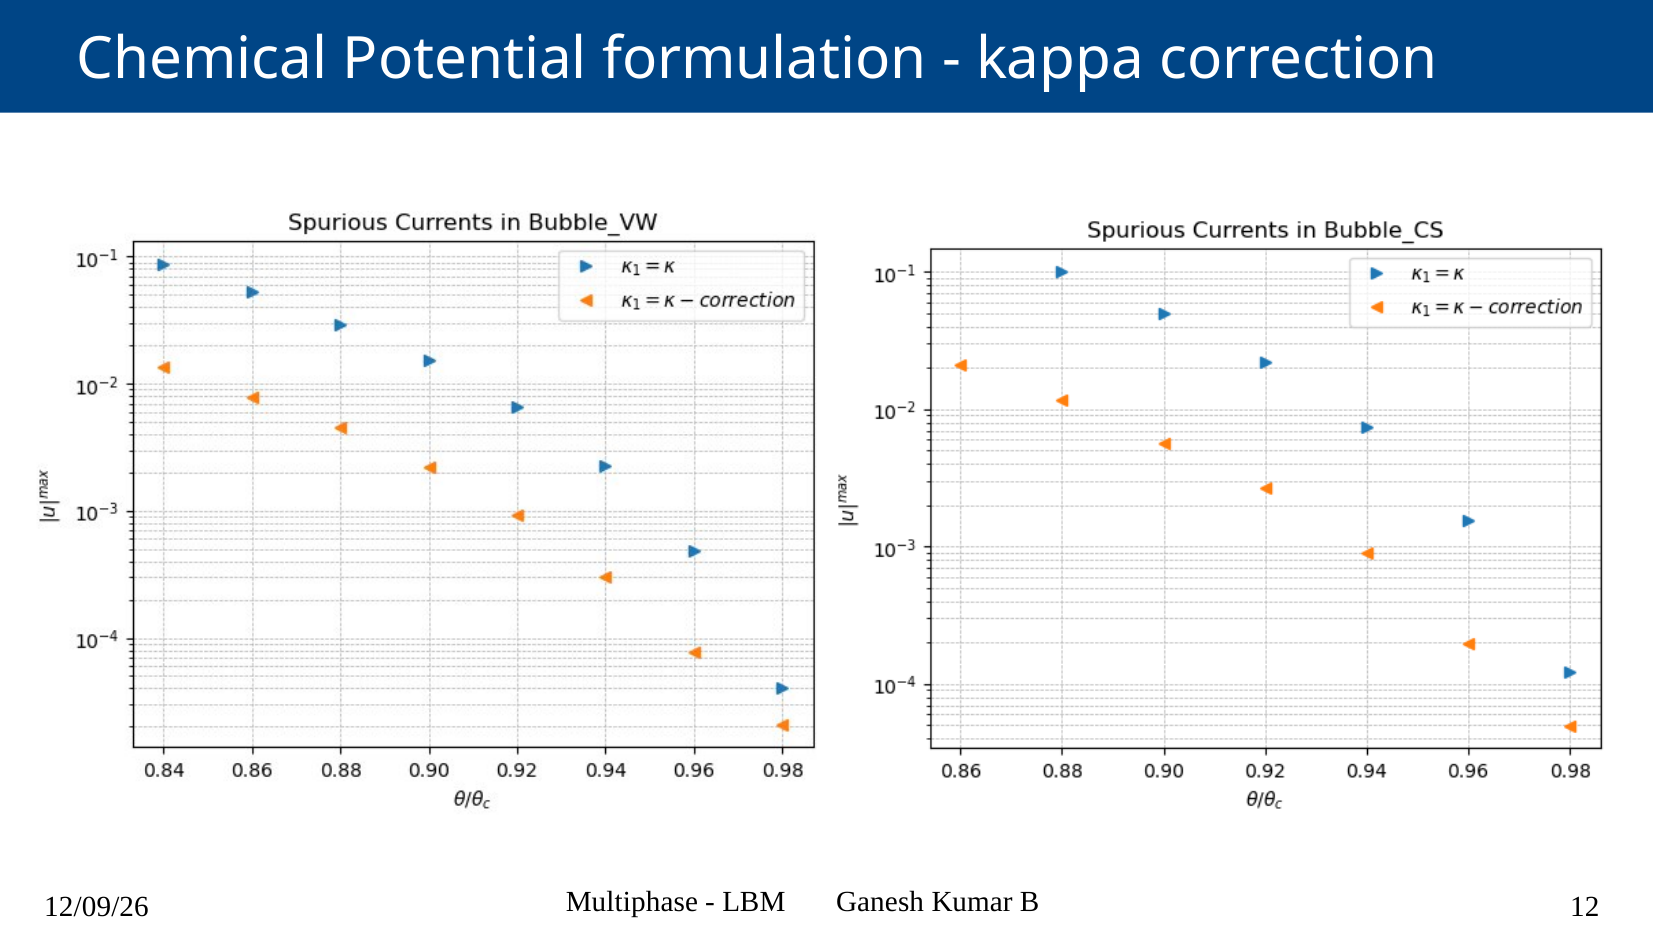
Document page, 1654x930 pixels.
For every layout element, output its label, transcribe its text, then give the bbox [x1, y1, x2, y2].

title Chemical Potential formulation - kappa correction [0, 0, 1653, 113]
picture [26, 200, 1613, 826]
